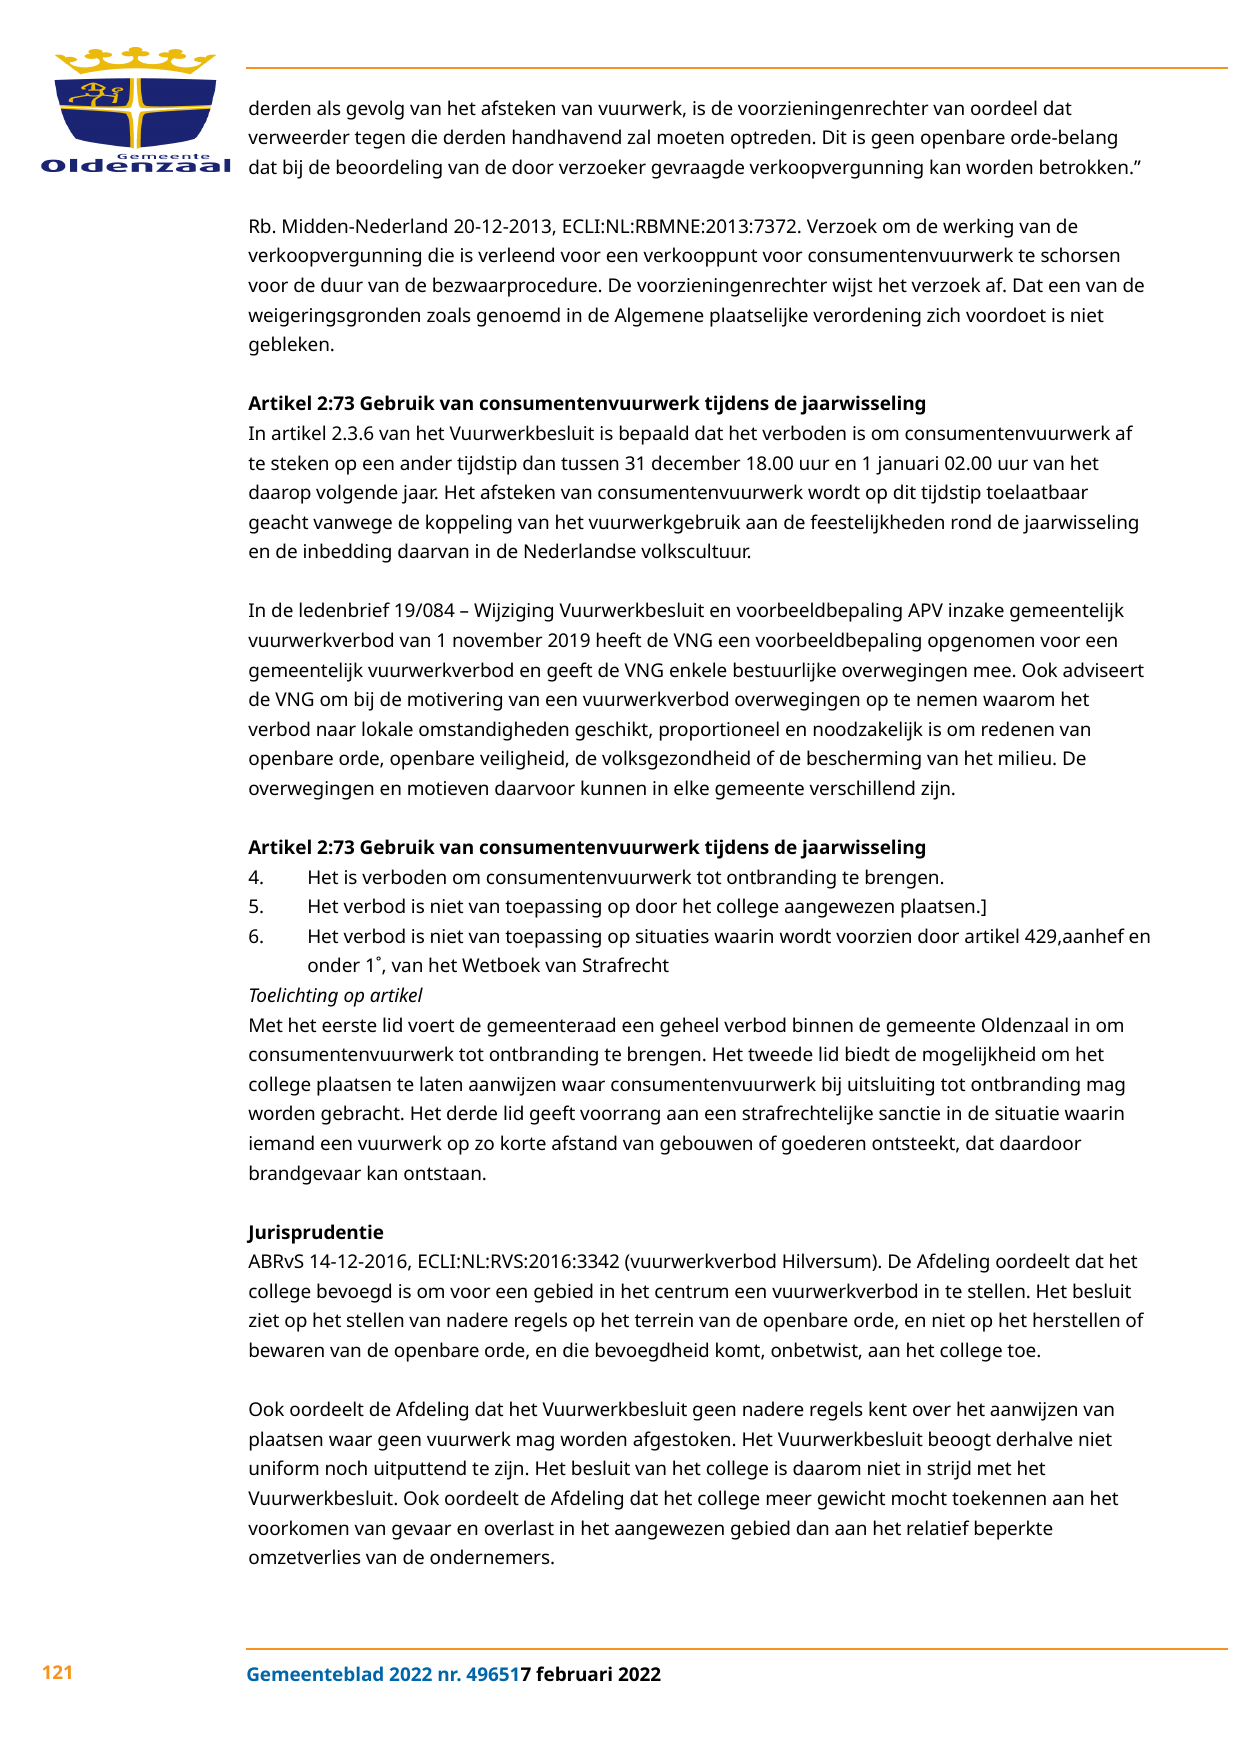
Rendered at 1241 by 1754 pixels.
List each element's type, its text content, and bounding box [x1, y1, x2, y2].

text Artikel 2:73 Gebruik van consumentenvuurwerk tijdens de jaarwisseling [248, 391, 1152, 416]
text Jurisprudentie [248, 1219, 1152, 1245]
text In de ledenbrief 19/084 – Wijziging Vuurwerkbesluit en voorbeeldbepaling APV inzake gemeentelijk vuurwerkverbod van 1 november 2019 heeft de VNG een voorbeeldbepaling opgenomen voor een gemeentelijk vuurwerkverbod en geeft de VNG enkele bestuurlijke overwegingen mee. Ook adviseert de VNG om bij de motivering van een vuurwerkverbod overwegingen op te nemen waarom het verbod naar lokale omstandigheden geschikt, proportioneel en noodzakelijk is om redenen van openbare orde, openbare veiligheid, de volksgezondheid of de bescherming van het milieu. De overwegingen en motieven daarvoor kunnen in elke gemeente verschillend zijn. [248, 598, 1152, 801]
text Ook oordeelt de Afdeling dat het Vuurwerkbesluit geen nadere regels kent over het aanwijzen van plaatsen waar geen vuurwerk mag worden afgestoken. Het Vuurwerkbesluit beoogt derhalve niet uniform noch uitputtend te zijn. Het besluit van het college is daarom niet in strijd met het Vuurwerkbesluit. Ook oordeelt de Afdeling dat het college meer gewicht mocht toekennen aan het voorkomen van gevaar en overlast in het aangewezen gebied dan aan het relatief beperkte omzetverlies van de ondernemers. [248, 1396, 1152, 1570]
text Rb. Midden-Nederland 20-12-2013, ECLI:NL:RBMNE:2013:7372. Verzoek om de werking van de verkoopvergunning die is verleend voor een verkooppunt voor consumentenvuurwerk te schorsen voor de duur van de bezwaarprocedure. De voorzieningenrechter wijst het verzoek af. Dat een van de weigeringsgronden zoals genoemd in de Algemene plaatselijke verordening zich voordoet is niet gebleken. [248, 213, 1152, 357]
picture [41, 47, 231, 172]
text Met het eerste lid voert de gemeenteraad een geheel verbod binnen de gemeente Oldenzaal in om consumentenvuurwerk tot ontbranding te brengen. Het tweede lid biedt de mogelijkheid om het college plaatsen te laten aanwijzen waar consumentenvuurwerk bij uitsluiting tot ontbranding mag worden gebracht. Het derde lid geeft voorrang aan een strafrechtelijke sanctie in de situatie waarin iemand een vuurwerk op zo korte afstand van gebouwen of goederen ontsteekt, dat daardoor brandgevaar kan ontstaan. [248, 1012, 1152, 1186]
text In artikel 2.3.6 van het Vuurwerkbesluit is bepaald dat het verboden is om consumentenvuurwerk af te steken op een ander tijdstip dan tussen 31 december 18.00 uur en 1 januari 02.00 uur van het daarop volgende jaar. Het afsteken van consumentenvuurwerk wordt op dit tijdstip toelaatbaar geacht vanwege de koppeling van het vuurwerkgebruik aan de feestelijkheden rond de jaarwisseling en de inbedding daarvan in de Nederlandse volkscultuur. [248, 420, 1152, 564]
list Het verbod is niet van toepassing op door het college aangewezen plaatsen.] [248, 893, 1152, 919]
list Het is verboden om consumentenvuurwerk tot ontbranding te brengen. [248, 864, 1152, 890]
list Het verbod is niet van toepassing op situaties waarin wordt voorzien door artikel 429,aanhef en onder 1˚, van het Wetboek van Strafrecht [248, 923, 1152, 978]
text derden als gevolg van het afsteken van vuurwerk, is de voorzieningenrechter van oordeel dat verweerder tegen die derden handhavend zal moeten optreden. Dit is geen openbare orde-belang dat bij de beoordeling van de door verzoeker gevraagde verkoopvergunning kan worden betrokken.” [248, 95, 1152, 180]
text Toelichting op artikel [248, 982, 1152, 1008]
text Artikel 2:73 Gebruik van consumentenvuurwerk tijdens de jaarwisseling [248, 834, 1152, 860]
text ABRvS 14-12-2016, ECLI:NL:RVS:2016:3342 (vuurwerkverbod Hilversum). De Afdeling oordeelt dat het college bevoegd is om voor een gebied in het centrum een vuurwerkverbod in te stellen. Het besluit ziet op het stellen van nadere regels op het terrein van de openbare orde, en niet op het herstellen of bewaren van de openbare orde, en die bevoegdheid komt, onbetwist, aan het college toe. [248, 1248, 1152, 1363]
